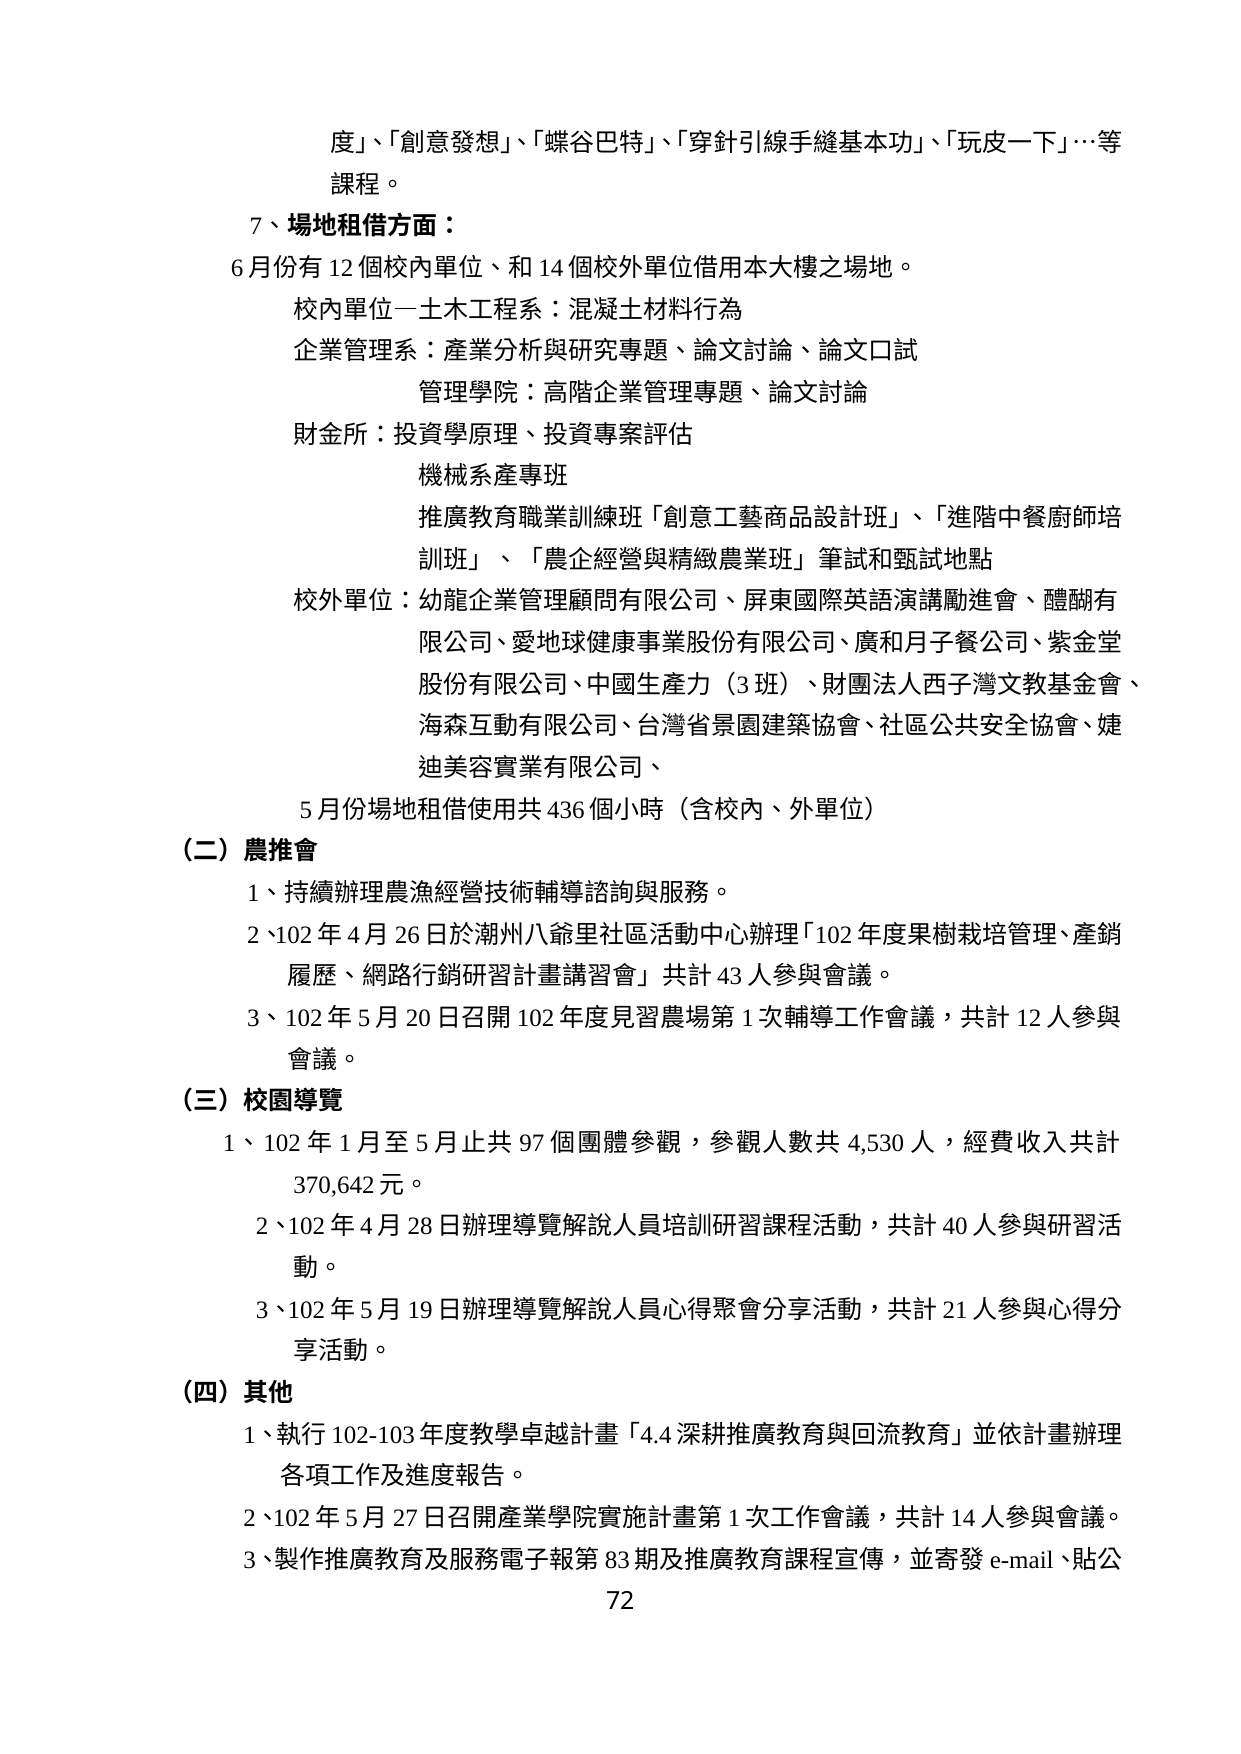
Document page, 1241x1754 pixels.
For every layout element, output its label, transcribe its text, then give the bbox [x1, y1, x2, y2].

text 2、102年5月27日召開產業學院實施計畫第1次工作會議，共計14人參與會議。 [243, 1493, 1122, 1535]
text 推廣教育職業訓練班「創意工藝商品設計班」、「進階中餐廚師培訓班」、「農企經營與精緻農業班」筆試和甄試地點 [418, 493, 1122, 576]
text 3、製作推廣教育及服務電子報第83期及推廣教育課程宣傳，並寄發e-mail、貼公 [243, 1535, 1122, 1576]
text （二）農推會 [118, 826, 1122, 868]
text 3、102年5月19日辦理導覽解說人員心得聚會分享活動，共計21人參與心得分享活動。 [256, 1285, 1122, 1368]
text 2、102年4月28日辦理導覽解說人員培訓研習課程活動，共計40人參與研習活動。 [256, 1201, 1122, 1285]
text 度」、「創意發想」、「蝶谷巴特」、「穿針引線手縫基本功」、「玩皮一下」…等課程。 [293, 118, 1122, 201]
text 3、102年5月20日召開102年度見習農場第1次輔導工作會議，共計12人參與會議。 [247, 993, 1122, 1076]
text 1、執行102-103年度教學卓越計畫「4.4深耕推廣教育與回流教育」並依計畫辦理各項工作及進度報告。 [243, 1410, 1122, 1493]
text （四）其他 [118, 1368, 1122, 1410]
text （三）校園導覽 [118, 1076, 1122, 1118]
text 5月份場地租借使用共436個小時（含校內、外單位） [281, 785, 1122, 826]
text 校內單位—土木工程系：混凝土材料行為 [118, 285, 1122, 326]
text 企業管理系：產業分析與研究專題、論文討論、論文口試 [118, 326, 1122, 368]
text 管理學院：高階企業管理專題、論文討論 [118, 368, 1122, 410]
text 1、持續辦理農漁經營技術輔導諮詢與服務。 [247, 868, 1122, 910]
text 校外單位：幼龍企業管理顧問有限公司、屏東國際英語演講勵進會、醴醐有限公司、愛地球健康事業股份有限公司、廣和月子餐公司、紫金堂股份有限公司、中國生產力（3班）、財團法人西子灣文教基金會、海森互動有限公司、台灣省景園建築協會、社區公共安全協會、婕迪美容實業有限公司、 [293, 576, 1122, 785]
text 2、102年4月26日於潮州八爺里社區活動中心辦理「102年度果樹栽培管理、產銷履歷、網路行銷研習計畫講習會」共計43人參與會議。 [247, 910, 1122, 993]
text 6月份有12個校內單位、和14個校外單位借用本大樓之場地。 [118, 243, 1122, 285]
text 機械系產專班 [118, 451, 1122, 493]
text 7、場地租借方面： [118, 201, 1122, 243]
text 財金所：投資學原理、投資專案評估 [118, 410, 1122, 451]
text 1、102年1月至5月止共97個團體參觀，參觀人數共4,530人，經費收入共計370,642元。 [168, 1118, 1122, 1201]
